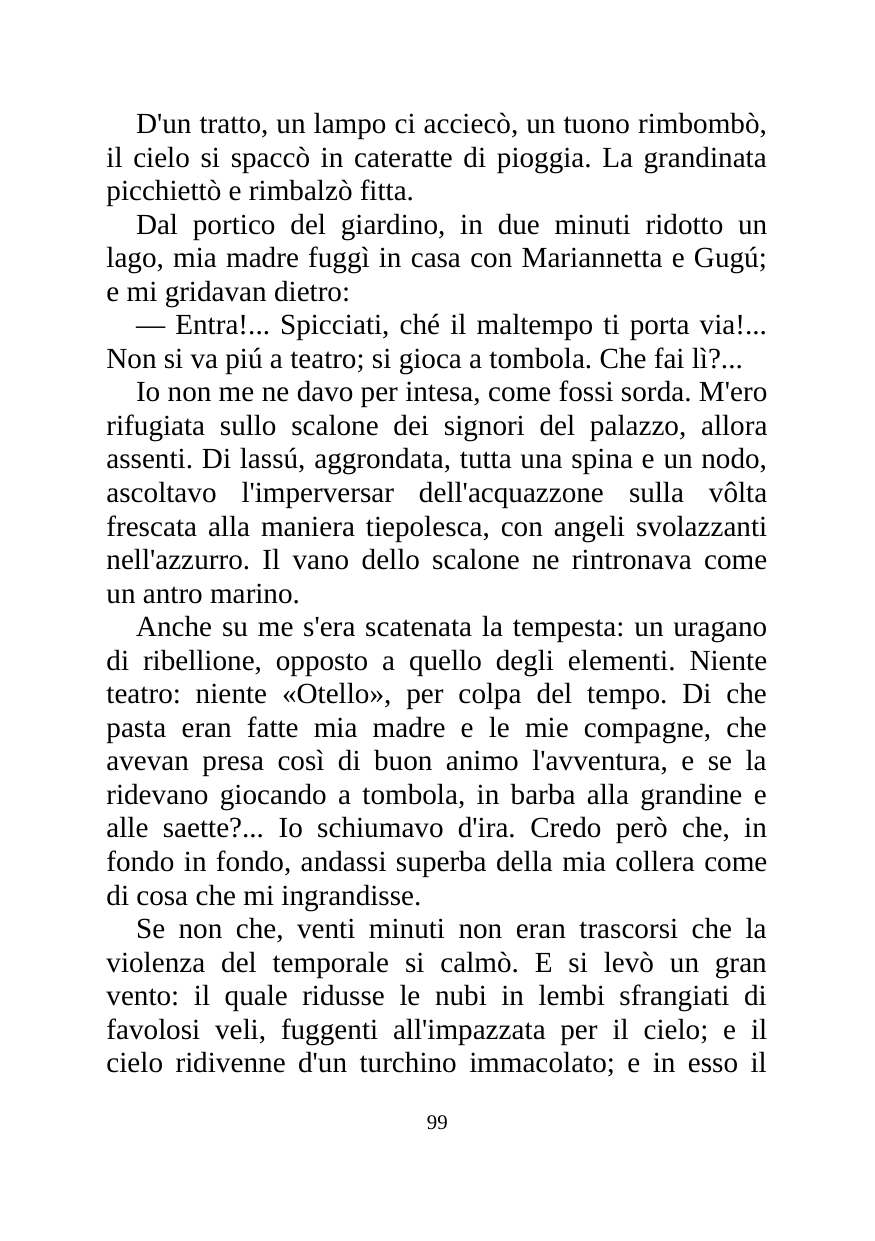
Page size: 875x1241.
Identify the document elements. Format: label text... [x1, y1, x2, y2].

text D'un tratto, un lampo ci acciecò, un tuono rimbombò, il cielo si spaccò in cateratte di pioggia. La grandinata picchiettò e rimbalzò fitta. [106, 106, 768, 207]
text Io non me ne davo per intesa, come fossi sorda. M'ero rifugiata sullo scalone dei signori del palazzo, allora assenti. Di lassú, aggrondata, tutta una spina e un nodo, ascoltavo l'imperversar dell'acquazzone sulla vôlta frescata alla maniera tiepolesca, con angeli svolazzanti nell'azzurro. Il vano dello scalone ne rintronava come un antro marino. [106, 374, 768, 609]
text Se non che, venti minuti non eran trascorsi che la violenza del temporale si calmò. E si levò un gran vento: il quale ridusse le nubi in lembi sfrangiati di favolosi veli, fuggenti all'impazzata per il cielo; e il cielo ridivenne d'un turchino immacolato; e in esso il [106, 911, 768, 1079]
text Anche su me s'era scatenata la tempesta: un uragano di ribellione, opposto a quello degli elementi. Niente teatro: niente «Otello», per colpa del tempo. Di che pasta eran fatte mia madre e le mie compagne, che avevan presa così di buon animo l'avventura, e se la ridevano giocando a tombola, in barba alla grandine e alle saette?... Io schiumavo d'ira. Credo però che, in fondo in fondo, andassi superba della mia collera come di cosa che mi ingrandisse. [106, 609, 768, 911]
text Dal portico del giardino, in due minuti ridotto un lago, mia madre fuggì in casa con Mariannetta e Gugú; e mi gridavan dietro: [106, 207, 768, 307]
text — Entra!... Spicciati, ché il maltempo ti porta via!... Non si va piú a teatro; si gioca a tombola. Che fai lì?... [106, 307, 768, 374]
